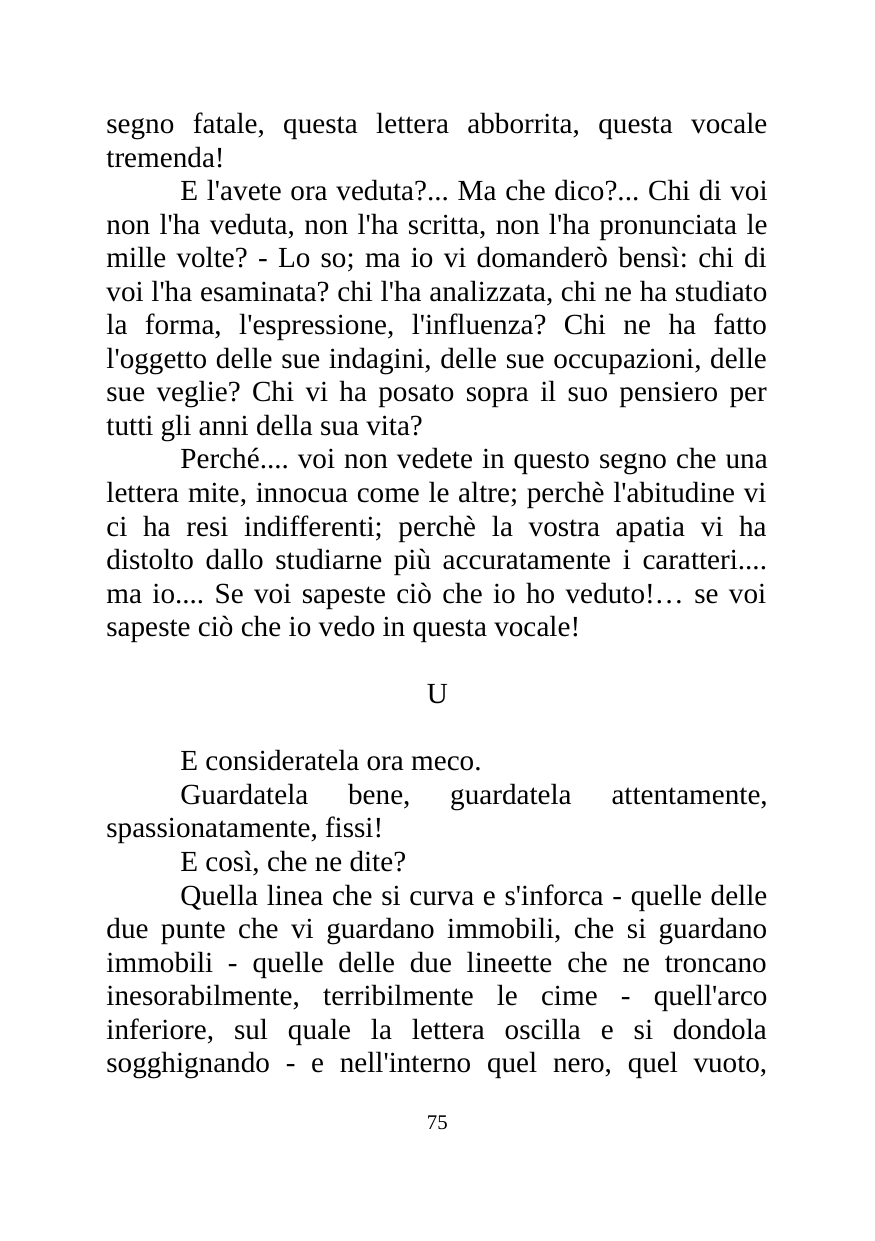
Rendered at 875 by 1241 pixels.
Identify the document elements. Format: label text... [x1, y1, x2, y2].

text Perché.... voi non vedete in questo segno che una lettera mite, innocua come le altre; perchè l'abitudine vi ci ha resi indifferenti; perchè la vostra apatia vi ha distolto dallo studiarne più accuratamente i caratteri.... ma io.... Se voi sapeste ciò che io ho veduto!… se voi sapeste ciò che io vedo in questa vocale! [106, 442, 768, 643]
text Quella linea che si curva e s'inforca - quelle delle due punte che vi guardano immobili, che si guardano immobili - quelle delle due lineette che ne troncano inesorabilmente, terribilmente le cime - quell'arco inferiore, sul quale la lettera oscilla e si dondola sogghignando - e nell'interno quel nero, quel vuoto, [106, 878, 768, 1079]
text E così, che ne dite? [106, 844, 768, 878]
text E consideratela ora meco. [106, 743, 768, 777]
text Guardatela bene, guardatela attentamente, spassionatamente, fissi! [106, 777, 768, 844]
text U [106, 676, 768, 710]
text segno fatale, questa lettera abborrita, questa vocale tremenda! [106, 106, 768, 173]
text E l'avete ora veduta?... Ma che dico?... Chi di voi non l'ha veduta, non l'ha scritta, non l'ha pronunciata le mille volte? - Lo so; ma io vi domanderò bensì: chi di voi l'ha esaminata? chi l'ha analizzata, chi ne ha studiato la forma, l'espressione, l'influenza? Chi ne ha fatto l'oggetto delle sue indagini, delle sue occupazioni, delle sue veglie? Chi vi ha posato sopra il suo pensiero per tutti gli anni della sua vita? [106, 173, 768, 442]
